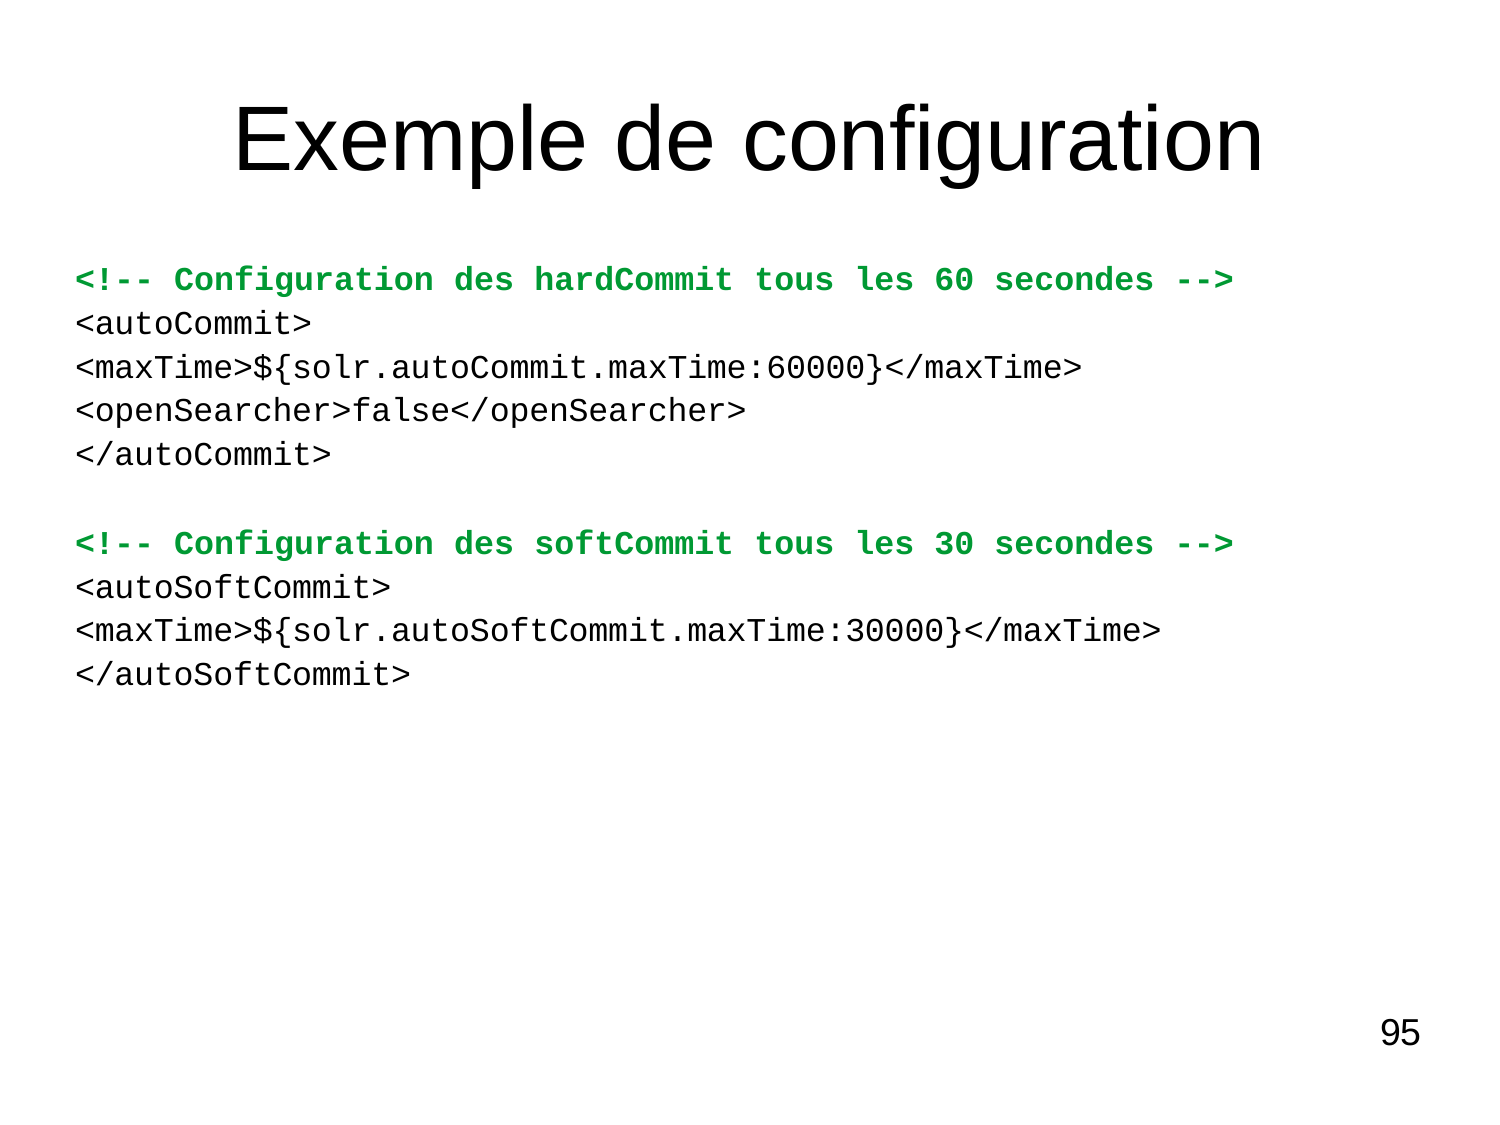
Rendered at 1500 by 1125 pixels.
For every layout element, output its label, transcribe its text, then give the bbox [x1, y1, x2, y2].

text_box <!-- Configuration des hardCommit tous les 60 secondes --> <autoCommit> <maxTime>${solr.autoCommit.maxTime:60000}</maxTime> <openSearcher>false</openSearcher> </autoCommit> <!-- Configuration des softCommit tous les 30 secondes --> <autoSoftCommit> <maxTime>${solr.autoSoftCommit.maxTime:30000}</maxTime> </autoSoftCommit> [72, 251, 1237, 692]
slide_number 95 [1373, 1009, 1451, 1125]
title Exemple de configuration [87, 26, 1413, 267]
